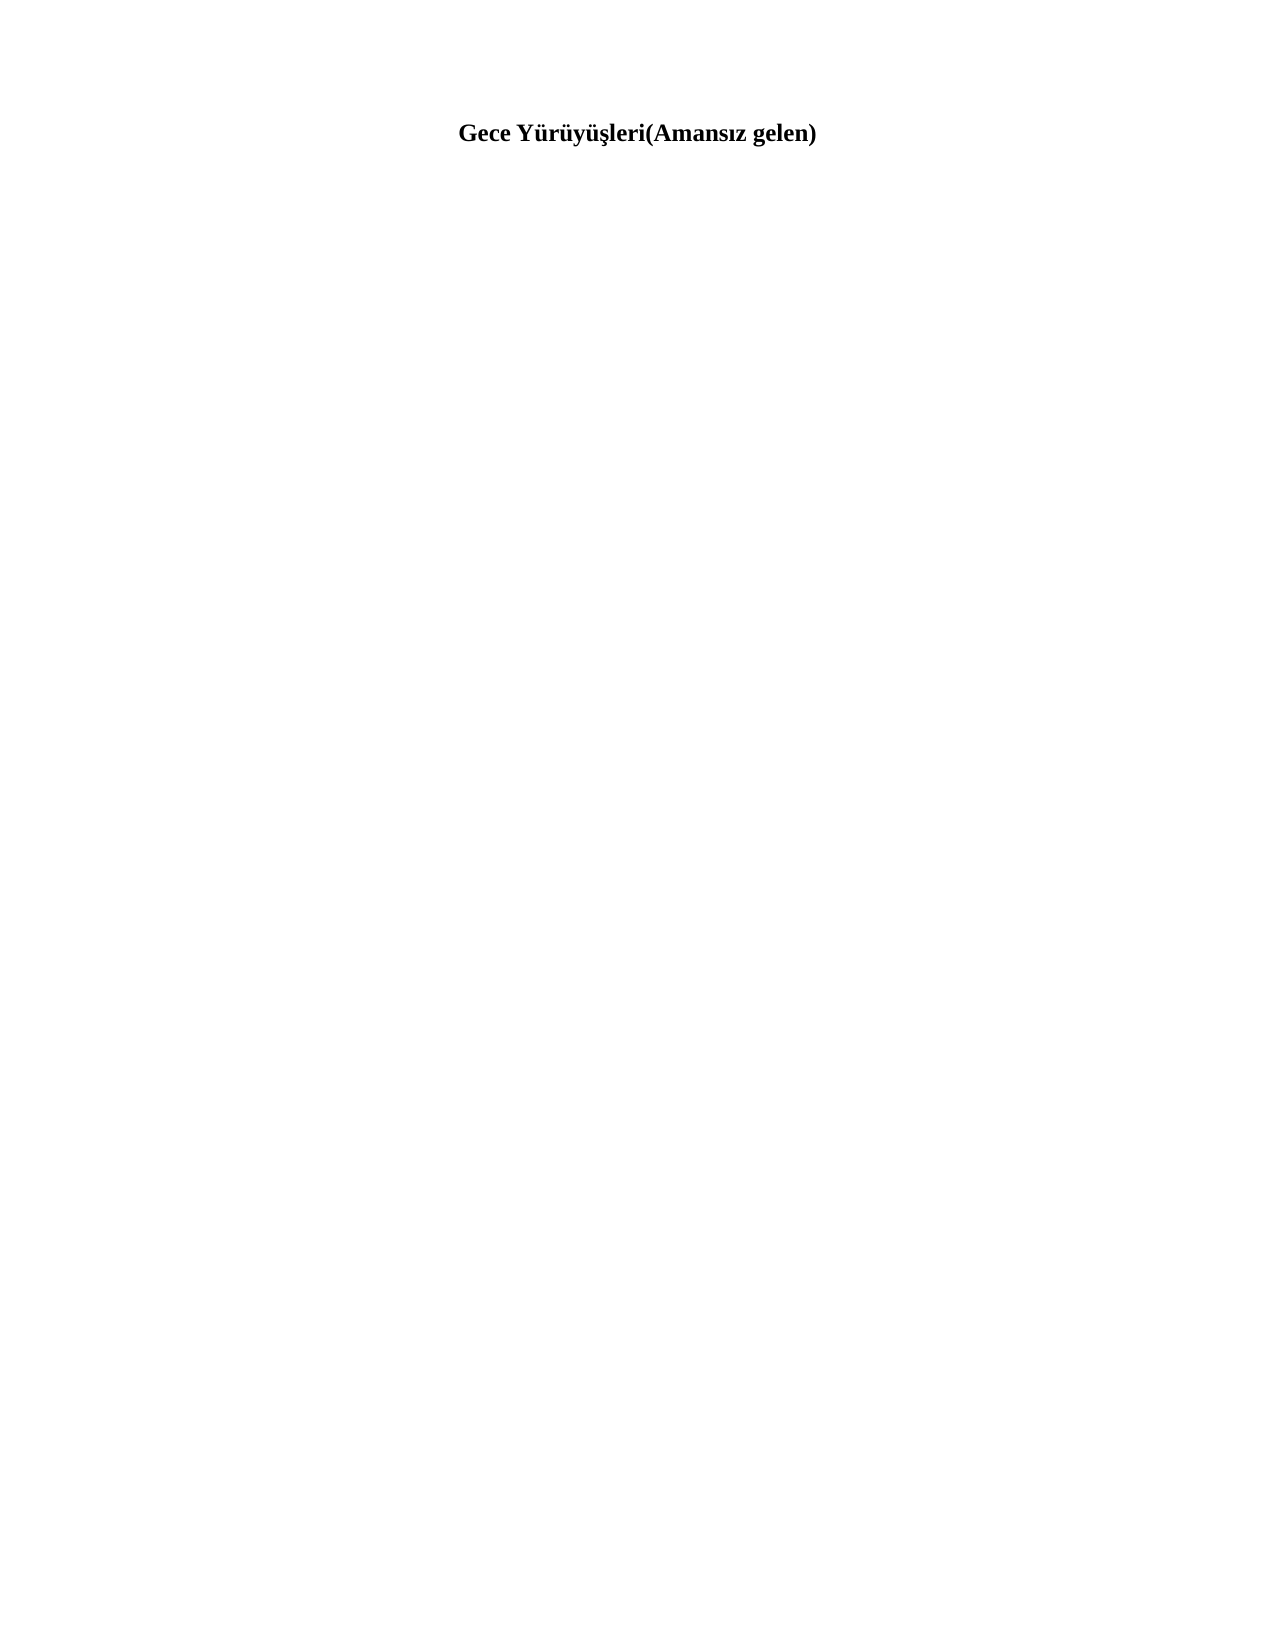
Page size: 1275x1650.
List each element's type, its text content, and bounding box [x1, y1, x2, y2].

text Gece Yürüyüşleri(Amansız gelen) [118, 118, 1157, 147]
